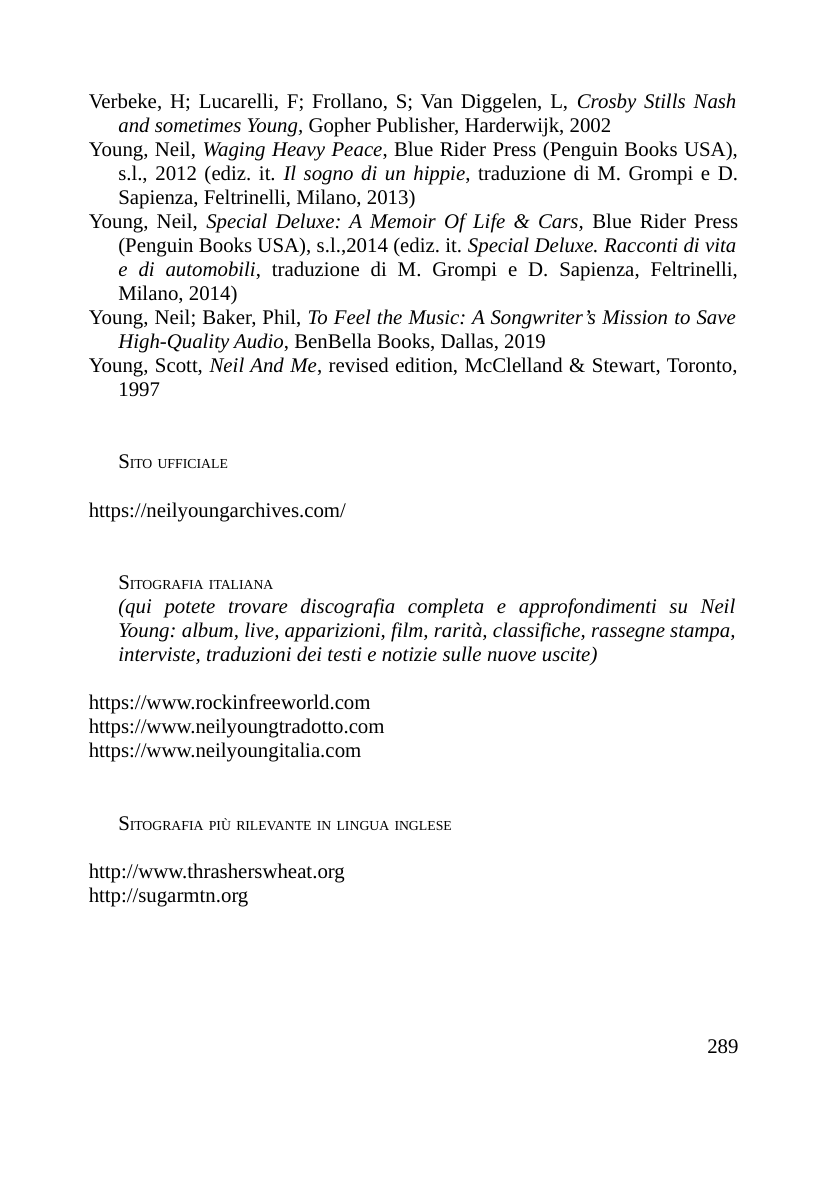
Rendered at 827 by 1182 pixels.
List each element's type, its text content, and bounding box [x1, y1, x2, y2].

text https://www.neilyoungtradotto.com [88, 714, 738, 738]
text https://www.rockinfreeworld.com [88, 690, 738, 714]
text https://www.neilyoungitalia.com [88, 738, 738, 762]
text Young, Neil, Special Deluxe: A Memoir Of Life & Cars, Blue Rider Press (Penguin Books USA), s.l.,2014 (ediz. it. Special Deluxe. Racconti di vita e di automobili, traduzione di M. Grompi e D. Sapienza, Feltrinelli, Milano, 2014) [88, 209, 738, 305]
text Verbeke, H; Lucarelli, F; Frollano, S; Van Diggelen, L, Crosby Stills Nash and sometimes Young, Gopher Publisher, Harderwijk, 2002 [88, 88, 738, 137]
text http://www.thrasherswheat.org [88, 858, 738, 883]
list https://neilyoungarchives.com/ [88, 498, 738, 522]
text Young, Neil; Baker, Phil, To Feel the Music: A Songwriter’s Mission to Save High-Quality Audio, BenBella Books, Dallas, 2019 [88, 305, 738, 353]
text Young, Neil, Waging Heavy Peace, Blue Rider Press (Penguin Books USA), s.l., 2012 (ediz. it. Il sogno di un hippie, traduzione di M. Grompi e D. Sapienza, Feltrinelli, Milano, 2013) [88, 137, 738, 209]
text Sitografia più rilevante in lingua inglese [88, 810, 738, 834]
text Young, Scott, Neil And Me, revised edition, McClelland & Stewart, Toronto, 1997 [88, 353, 738, 401]
text Sitografia italiana [88, 570, 738, 594]
text (qui potete trovare discografia completa e approfondimenti su Neil Young: album, live, apparizioni, film, rarità, classifiche, rassegne stampa, interviste, traduzioni dei testi e notizie sulle nuove uscite) [118, 594, 738, 666]
text Sito ufficiale [88, 449, 738, 473]
text http://sugarmtn.org [88, 883, 738, 907]
